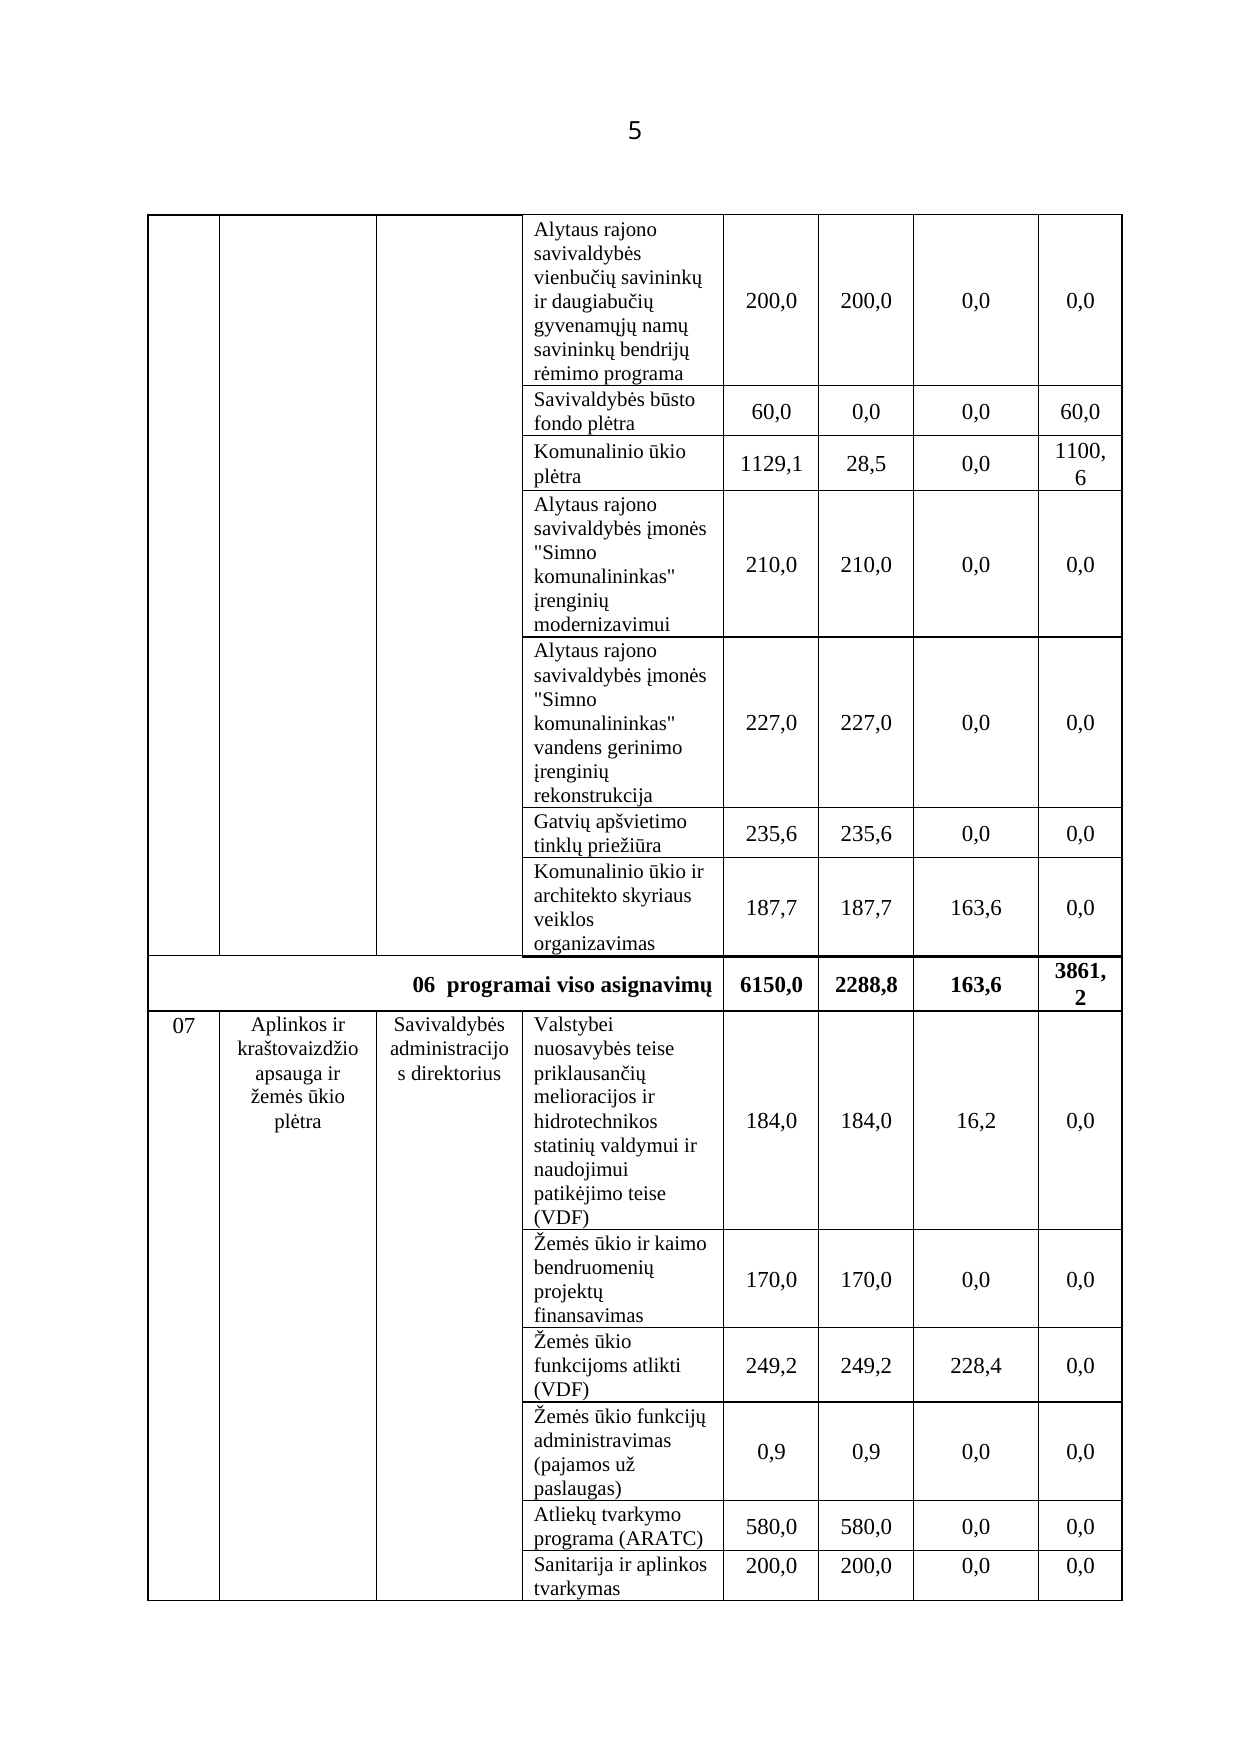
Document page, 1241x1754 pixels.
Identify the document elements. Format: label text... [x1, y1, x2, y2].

table_cell 06 programai viso asignavimų [149, 956, 723, 1010]
table_cell 0,0 [914, 491, 1038, 636]
table_cell 1100,6 [1039, 436, 1121, 490]
table_cell 170,0 [724, 1230, 818, 1327]
table_cell 60,0 [1039, 386, 1121, 435]
table_cell 184,0 [724, 1012, 818, 1229]
table_cell 3861,2 [1039, 958, 1121, 1010]
table_cell 0,0 [1039, 1012, 1121, 1229]
table_cell 0,0 [1039, 1328, 1121, 1401]
table_cell [220, 216, 376, 955]
table_cell 249,2 [819, 1328, 913, 1401]
table_cell [377, 216, 522, 955]
table_cell 0,0 [1039, 858, 1121, 955]
table_cell 580,0 [819, 1501, 913, 1550]
table_cell 0,0 [1039, 1501, 1121, 1550]
table_cell 187,7 [819, 858, 913, 955]
table_cell 0,0 [914, 386, 1038, 435]
table_cell 0,0 [819, 386, 913, 435]
table_cell 163,6 [914, 958, 1038, 1010]
table_cell Valstybei nuosavybės teise priklausančių melioracijos ir hidrotechnikos statinių valdymui ir naudojimui patikėjimo teise (VDF) [523, 1012, 723, 1229]
table_cell Komunalinio ūkio ir architekto skyriaus veiklos organizavimas [523, 858, 723, 955]
table_cell Alytaus rajono savivaldybės vienbučių savininkų ir daugiabučių gyvenamųjų namų savininkų bendrijų rėmimo programa [523, 215, 723, 385]
table_cell 227,0 [724, 638, 818, 807]
table_cell 0,0 [914, 1551, 1038, 1600]
table_cell 28,5 [819, 436, 913, 490]
table_cell 249,2 [724, 1328, 818, 1401]
table_cell 0,0 [1039, 638, 1121, 807]
table_cell 6150,0 [724, 958, 818, 1010]
table_cell 0,0 [914, 1501, 1038, 1550]
table_cell Sanitarija ir aplinkos tvarkymas [523, 1551, 723, 1600]
table_cell 0,0 [1039, 808, 1121, 857]
table_cell 60,0 [724, 386, 818, 435]
table_cell [149, 216, 219, 955]
table_cell 227,0 [819, 638, 913, 807]
table_cell 235,6 [819, 808, 913, 857]
table_cell 200,0 [819, 215, 913, 385]
table_cell Komunalinio ūkio plėtra [523, 436, 723, 490]
table_cell Žemės ūkio funkcijų administravimas (pajamos už paslaugas) [523, 1403, 723, 1500]
table_cell 0,0 [1039, 1403, 1121, 1500]
table_cell 0,0 [914, 1403, 1038, 1500]
table_cell 200,0 [724, 215, 818, 385]
table_cell 187,7 [724, 858, 818, 955]
table_cell Savivaldybės būsto fondo plėtra [523, 386, 723, 435]
table_cell 200,0 [819, 1551, 913, 1600]
table_cell 200,0 [724, 1551, 818, 1600]
table_cell 0,0 [914, 1230, 1038, 1327]
table_cell 0,0 [914, 638, 1038, 807]
table_cell Alytaus rajono savivaldybės įmonės "Simno komunalininkas" įrenginių modernizavimui [523, 491, 723, 636]
table_cell 0,0 [1039, 1230, 1121, 1327]
table_cell 210,0 [724, 491, 818, 636]
table_cell 16,2 [914, 1012, 1038, 1229]
table_cell 0,0 [914, 436, 1038, 490]
table_cell Žemės ūkio ir kaimo bendruomenių projektų finansavimas [523, 1230, 723, 1327]
table_cell 184,0 [819, 1012, 913, 1229]
table_cell 0,0 [1039, 215, 1121, 385]
table_cell 235,6 [724, 808, 818, 857]
table_cell Savivaldybės administracijos direktorius [377, 1012, 522, 1600]
table_cell Alytaus rajono savivaldybės įmonės "Simno komunalininkas" vandens gerinimo įrenginių rekonstrukcija [523, 638, 723, 807]
table_cell 0,0 [914, 808, 1038, 857]
table_cell 170,0 [819, 1230, 913, 1327]
table_cell 07 [149, 1012, 219, 1600]
table_cell 0,9 [724, 1403, 818, 1500]
table_cell 228,4 [914, 1328, 1038, 1401]
table_cell Aplinkos ir kraštovaizdžio apsauga ir žemės ūkio plėtra [220, 1012, 376, 1600]
table_cell 163,6 [914, 858, 1038, 955]
table_cell 580,0 [724, 1501, 818, 1550]
table_cell Atliekų tvarkymo programa (ARATC) [523, 1501, 723, 1550]
table_cell 0,0 [914, 215, 1038, 385]
table_cell 0,9 [819, 1403, 913, 1500]
table_cell 2288,8 [819, 958, 913, 1010]
table_cell 1129,1 [724, 436, 818, 490]
table_cell 0,0 [1039, 1551, 1121, 1600]
table_cell 210,0 [819, 491, 913, 636]
table_cell Gatvių apšvietimo tinklų priežiūra [523, 808, 723, 857]
table_cell Žemės ūkio funkcijoms atlikti (VDF) [523, 1328, 723, 1401]
table_cell 0,0 [1039, 491, 1121, 636]
